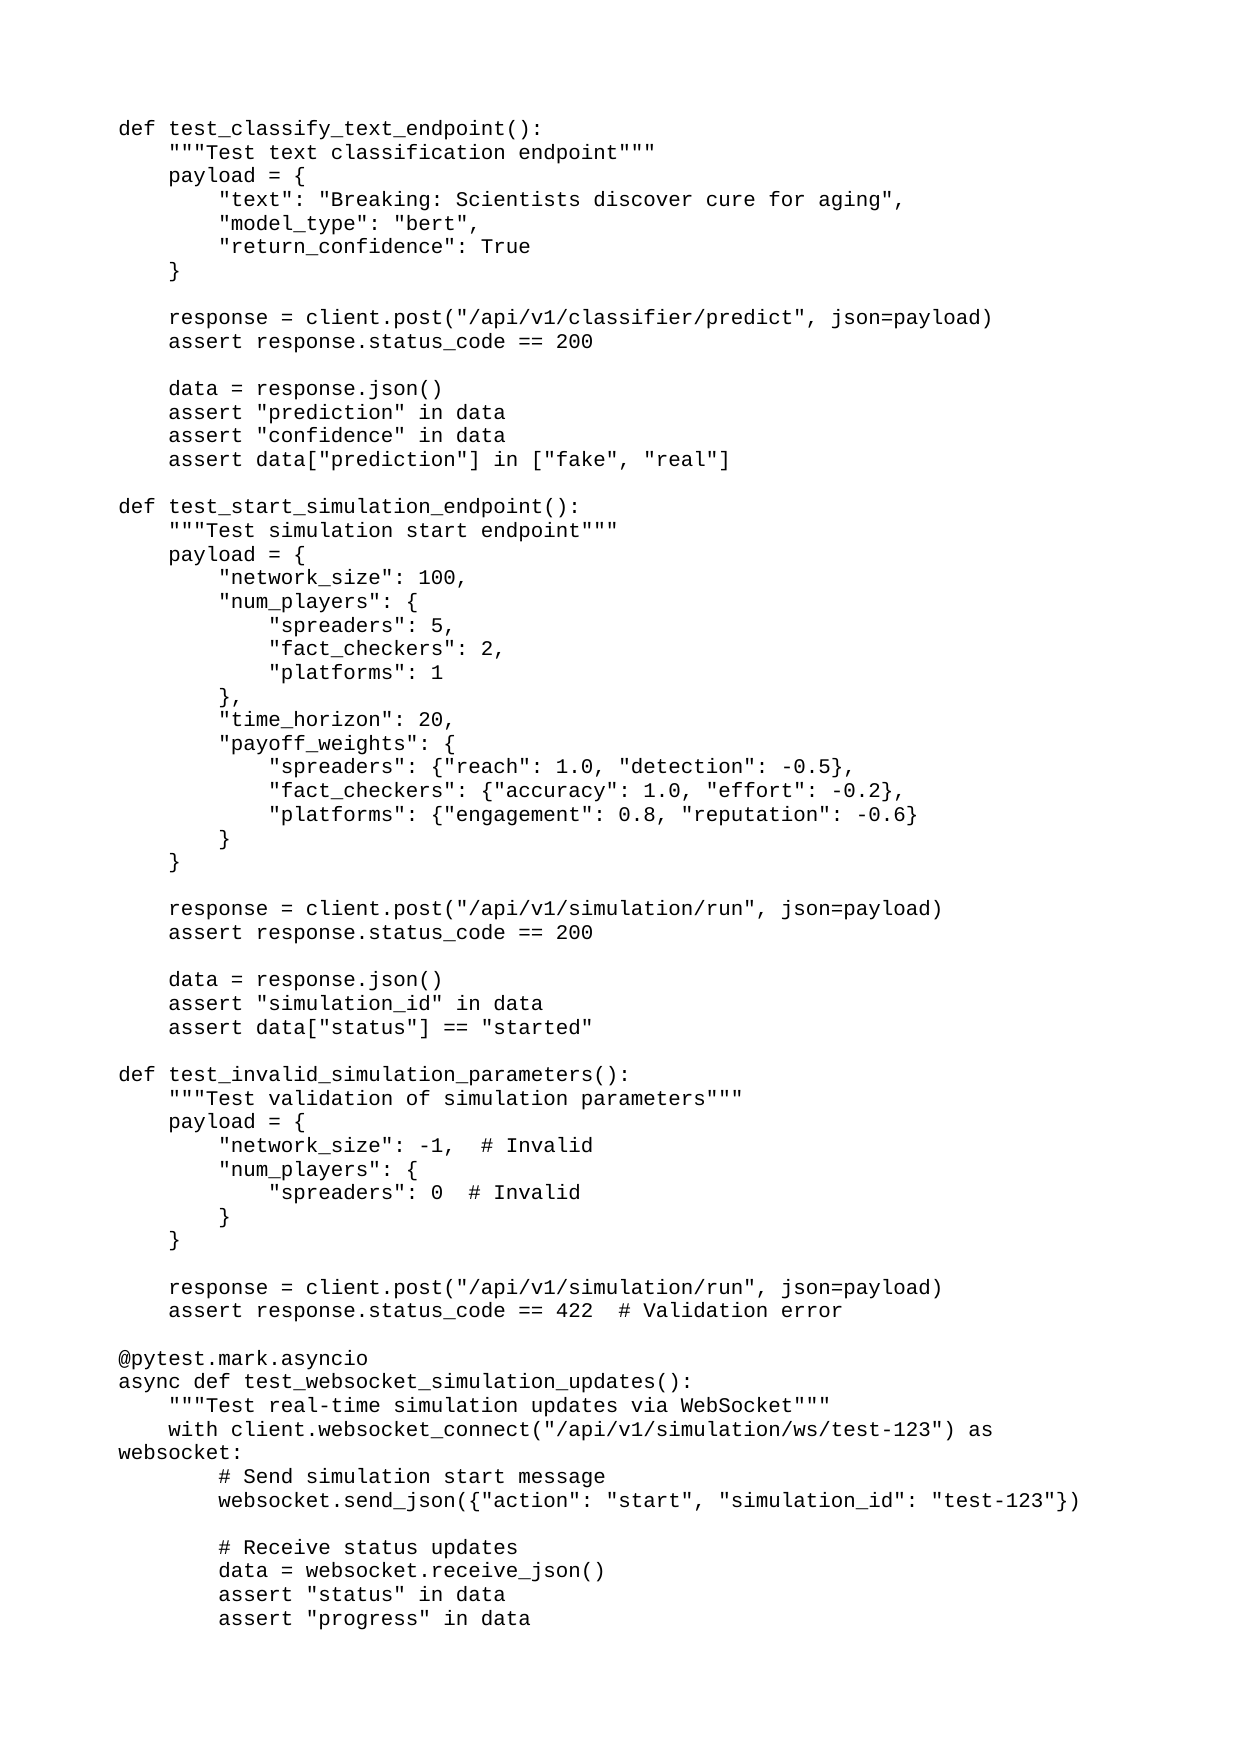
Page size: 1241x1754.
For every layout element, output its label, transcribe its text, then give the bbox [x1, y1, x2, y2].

text } [118, 851, 1122, 875]
text } [118, 260, 1122, 284]
text "num_players": { [118, 1158, 1122, 1182]
text assert "confidence" in data [118, 426, 1122, 449]
text def test_classify_text_endpoint(): [118, 118, 1122, 142]
text "model_type": "bert", [118, 213, 1122, 236]
text """Test validation of simulation parameters""" [118, 1088, 1122, 1111]
text } [118, 1206, 1122, 1229]
text assert "simulation_id" in data [118, 993, 1122, 1017]
text payload = { [118, 1111, 1122, 1135]
text "platforms": {"engagement": 0.8, "reputation": -0.6} [118, 804, 1122, 827]
text } [118, 1229, 1122, 1253]
text "network_size": -1, # Invalid [118, 1135, 1122, 1158]
text "text": "Breaking: Scientists discover cure for aging", [118, 189, 1122, 213]
text response = client.post("/api/v1/simulation/run", json=payload) [118, 898, 1122, 922]
text assert "status" in data [118, 1584, 1122, 1608]
text "time_horizon": 20, [118, 709, 1122, 733]
text websocket.send_json({"action": "start", "simulation_id": "test-123"}) [118, 1489, 1122, 1513]
text # Receive status updates [118, 1537, 1122, 1561]
text # Send simulation start message [118, 1466, 1122, 1489]
text "fact_checkers": {"accuracy": 1.0, "effort": -0.2}, [118, 780, 1122, 804]
text "network_size": 100, [118, 567, 1122, 591]
text def test_start_simulation_endpoint(): [118, 496, 1122, 520]
text data = response.json() [118, 378, 1122, 402]
text assert response.status_code == 200 [118, 922, 1122, 946]
text assert response.status_code == 200 [118, 331, 1122, 354]
text response = client.post("/api/v1/classifier/predict", json=payload) [118, 307, 1122, 331]
text "fact_checkers": 2, [118, 638, 1122, 662]
text assert response.status_code == 422 # Validation error [118, 1300, 1122, 1324]
text "spreaders": 5, [118, 615, 1122, 638]
text with client.websocket_connect("/api/v1/simulation/ws/test-123") as websocket: [118, 1419, 1122, 1466]
text """Test text classification endpoint""" [118, 142, 1122, 165]
text "return_confidence": True [118, 236, 1122, 260]
text data = websocket.receive_json() [118, 1561, 1122, 1584]
text response = client.post("/api/v1/simulation/run", json=payload) [118, 1277, 1122, 1300]
text assert data["prediction"] in ["fake", "real"] [118, 449, 1122, 473]
text assert data["status"] == "started" [118, 1017, 1122, 1040]
text }, [118, 686, 1122, 709]
text """Test simulation start endpoint""" [118, 520, 1122, 544]
text } [118, 827, 1122, 851]
text data = response.json() [118, 969, 1122, 993]
text "spreaders": 0 # Invalid [118, 1182, 1122, 1206]
text payload = { [118, 544, 1122, 567]
text assert "progress" in data [118, 1608, 1122, 1631]
text """Test real-time simulation updates via WebSocket""" [118, 1395, 1122, 1419]
text async def test_websocket_simulation_updates(): [118, 1371, 1122, 1395]
text def test_invalid_simulation_parameters(): [118, 1064, 1122, 1088]
text "spreaders": {"reach": 1.0, "detection": -0.5}, [118, 757, 1122, 780]
text "num_players": { [118, 591, 1122, 615]
text assert "prediction" in data [118, 402, 1122, 426]
text "platforms": 1 [118, 662, 1122, 686]
text @pytest.mark.asyncio [118, 1348, 1122, 1371]
text "payoff_weights": { [118, 733, 1122, 757]
text payload = { [118, 165, 1122, 189]
